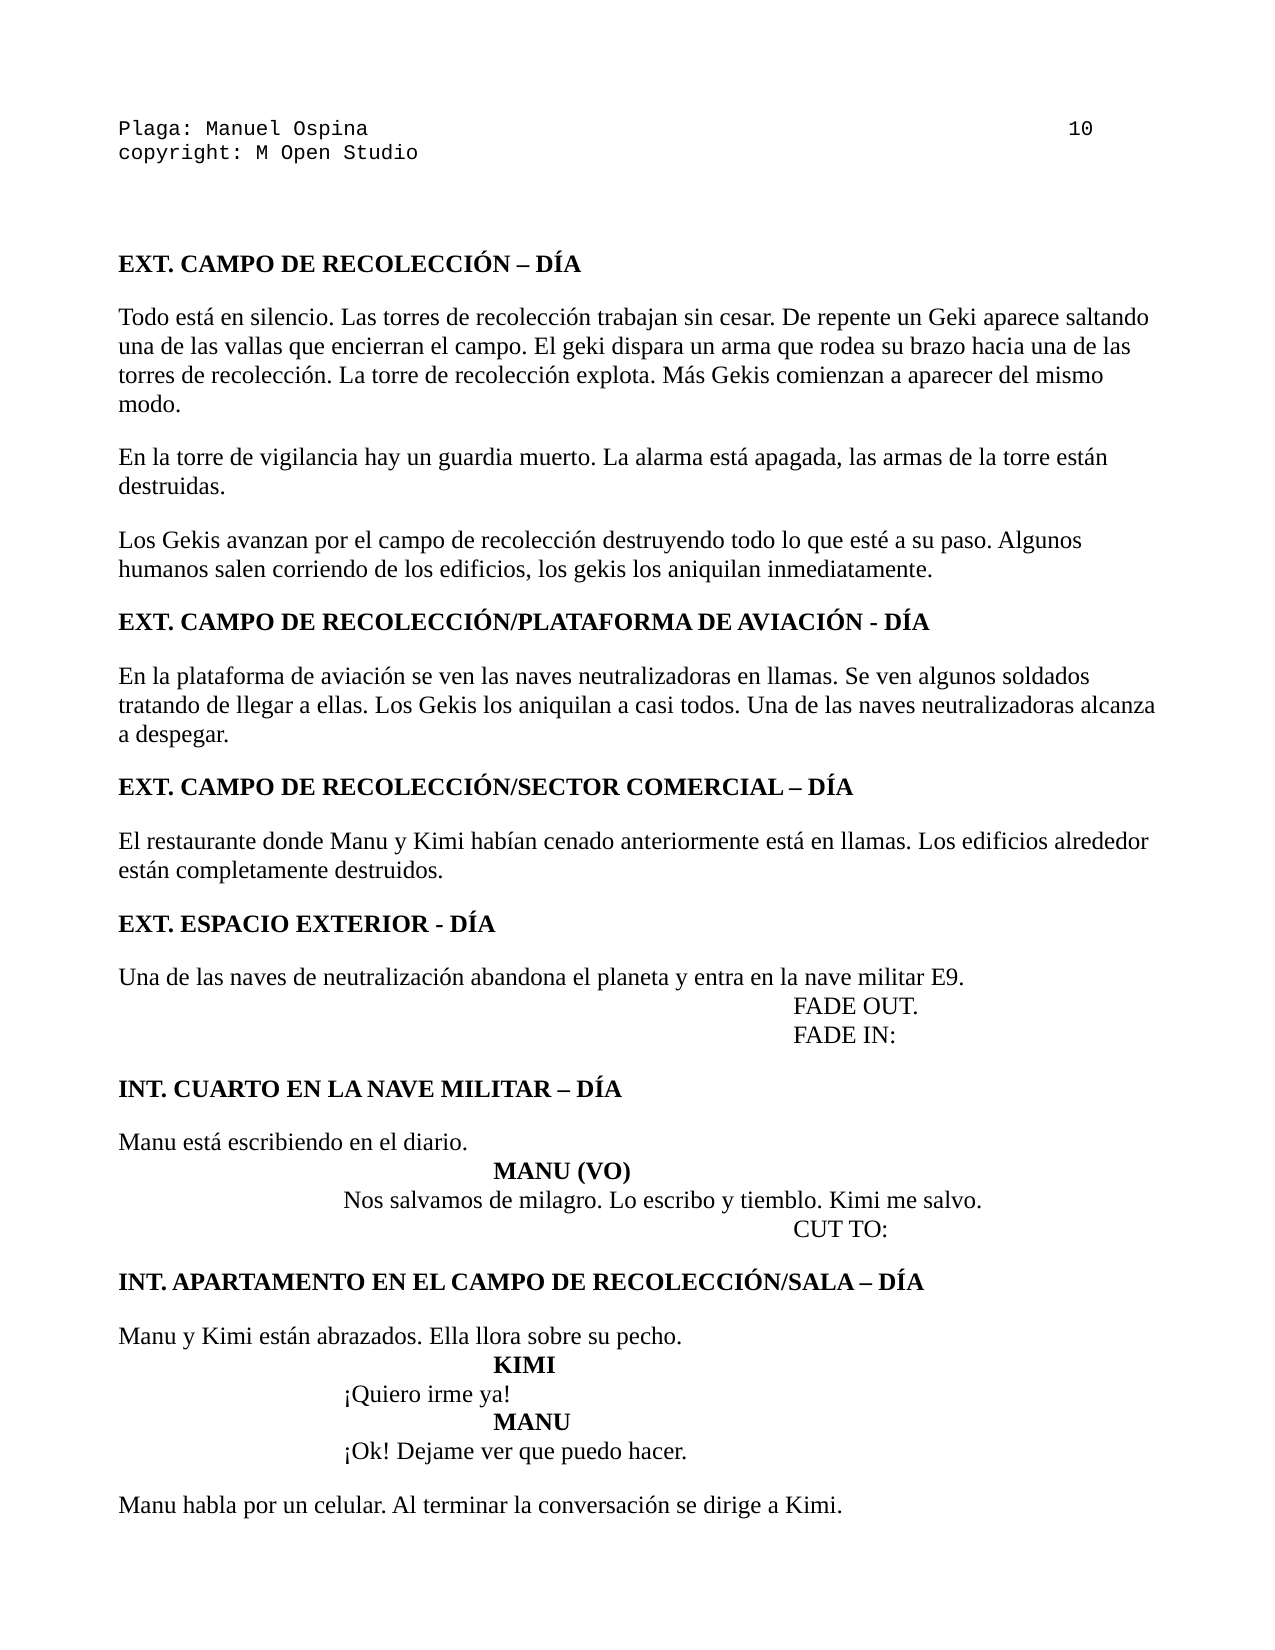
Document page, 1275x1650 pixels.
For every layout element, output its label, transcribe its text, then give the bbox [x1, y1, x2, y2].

text Ext. Campo de recolección/Sector comercial – día [118, 772, 1157, 801]
text Manu habla por un celular. Al terminar la conversación se dirige a Kimi. [118, 1490, 1157, 1519]
text Cut to: [793, 1214, 1157, 1242]
text Ext. Campo de recolección/plataforma de aviación - día [118, 607, 1157, 636]
text Manu está escribiendo en el diario. [118, 1127, 1157, 1156]
text Fade out. [793, 991, 1157, 1020]
text Una de las naves de neutralización abandona el planeta y entra en la nave militar E9. [118, 962, 1157, 991]
text Int. Apartamento en el campo de recolección/sala – día [118, 1267, 1157, 1296]
text En la torre de vigilancia hay un guardia muerto. La alarma está apagada, las armas de la torre están destruidas. [118, 442, 1157, 500]
text ¡Quiero irme ya! [343, 1379, 1007, 1407]
text Nos salvamos de milagro. Lo escribo y tiemblo. Kimi me salvo. [343, 1185, 1007, 1214]
text En la plataforma de aviación se ven las naves neutralizadoras en llamas. Se ven algunos soldados tratando de llegar a ellas. Los Gekis los aniquilan a casi todos. Una de las naves neutralizadoras alcanza a despegar. [118, 661, 1157, 747]
text Manu (vo) [493, 1156, 1007, 1185]
text Kimi [493, 1350, 1007, 1379]
text Fade in: [793, 1020, 1157, 1049]
text ext. Campo de recolección – día [118, 249, 1157, 277]
text Manu y Kimi están abrazados. Ella llora sobre su pecho. [118, 1321, 1157, 1350]
text El restaurante donde Manu y Kimi habían cenado anteriormente está en llamas. Los edificios alrededor están completamente destruidos. [118, 826, 1157, 884]
text Int. Cuarto en la nave militar – día [118, 1074, 1157, 1102]
text Manu [493, 1407, 1007, 1436]
text ¡Ok! Dejame ver que puedo hacer. [343, 1436, 1007, 1465]
text Todo está en silencio. Las torres de recolección trabajan sin cesar. De repente un Geki aparece saltando una de las vallas que encierran el campo. El geki dispara un arma que rodea su brazo hacia una de las torres de recolección. La torre de recolección explota. Más Gekis comienzan a aparecer del mismo modo. [118, 302, 1157, 417]
text Los Gekis avanzan por el campo de recolección destruyendo todo lo que esté a su paso. Algunos humanos salen corriendo de los edificios, los gekis los aniquilan inmediatamente. [118, 525, 1157, 582]
text Ext. Espacio exterior - día [118, 909, 1157, 937]
